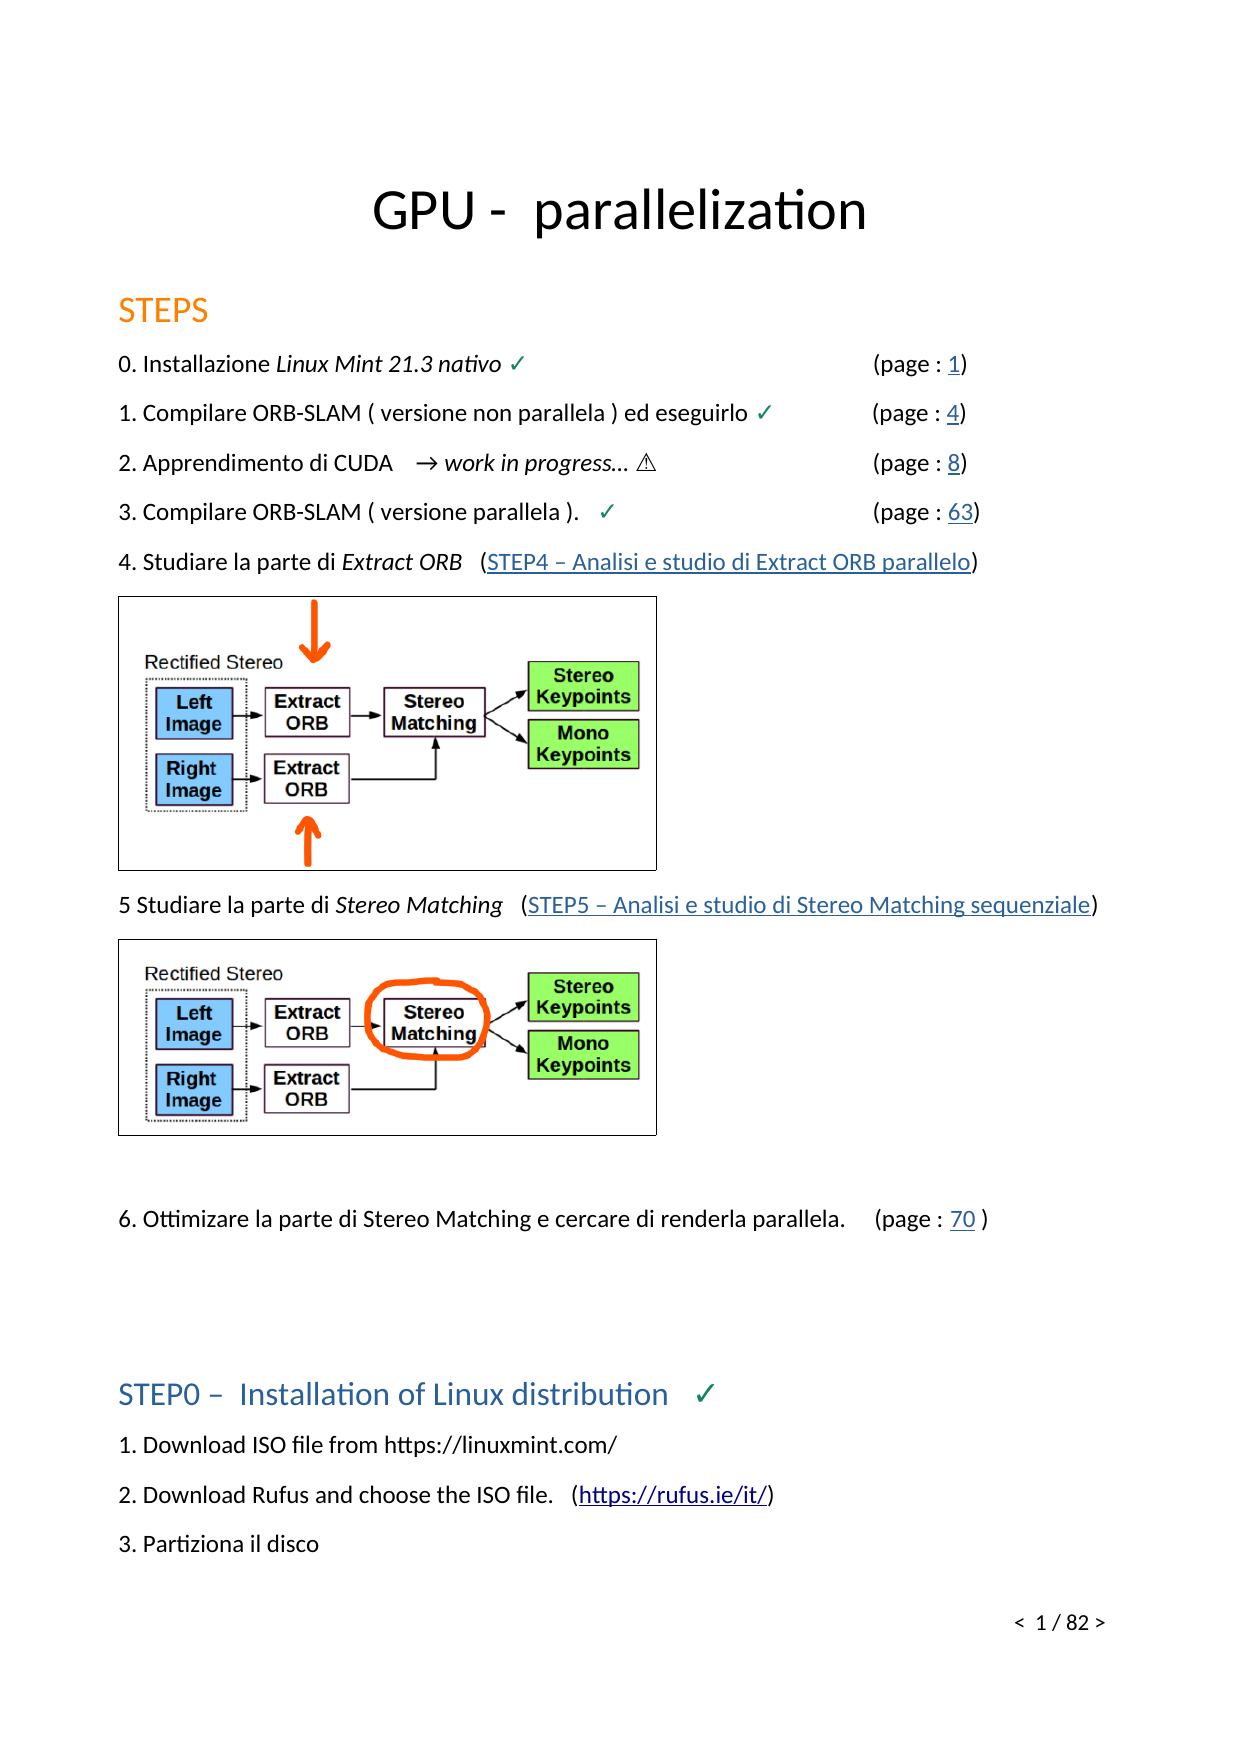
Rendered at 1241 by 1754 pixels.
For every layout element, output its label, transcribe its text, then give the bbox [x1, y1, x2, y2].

text 3. Partiziona il disco [118, 1528, 1122, 1559]
text 5 Studiare la parte di Stereo Matching (STEP5 – Analisi e studio di Stereo Matching sequenziale) [118, 889, 1122, 919]
text 3. Compilare ORB-SLAM ( versione parallela ). ✓ (page : 63) [118, 496, 1122, 527]
text 2. Download Rufus and choose the ISO file. (https://rufus.ie/it/) [118, 1479, 1122, 1509]
text 1. Download ISO file from https://linuxmint.com/ [118, 1429, 1122, 1460]
text 4. Studiare la parte di Extract ORB (STEP4 – Analisi e studio di Extract ORB parallelo) [118, 546, 1122, 577]
text 6. Ottimizare la parte di Stereo Matching e cercare di renderla parallela. (page : 70 ) [118, 1203, 1122, 1234]
text 1. Compilare ORB-SLAM ( versione non parallela ) ed eseguirlo ✓ (page : 4) [118, 397, 1122, 428]
title GPU - parallelization [118, 173, 1122, 244]
subtitle STEPS [118, 286, 1122, 332]
text 2. Apprendimento di CUDA → work in progress… ⚠ (page : 8) [118, 447, 1122, 477]
subtitle STEP0 – Installation of Linux distribution ✓ [118, 1373, 1122, 1414]
picture [121, 941, 654, 1132]
picture [121, 598, 654, 867]
text 0. Installazione Linux Mint 21.3 nativo ✓ (page : 1) [118, 348, 1122, 378]
